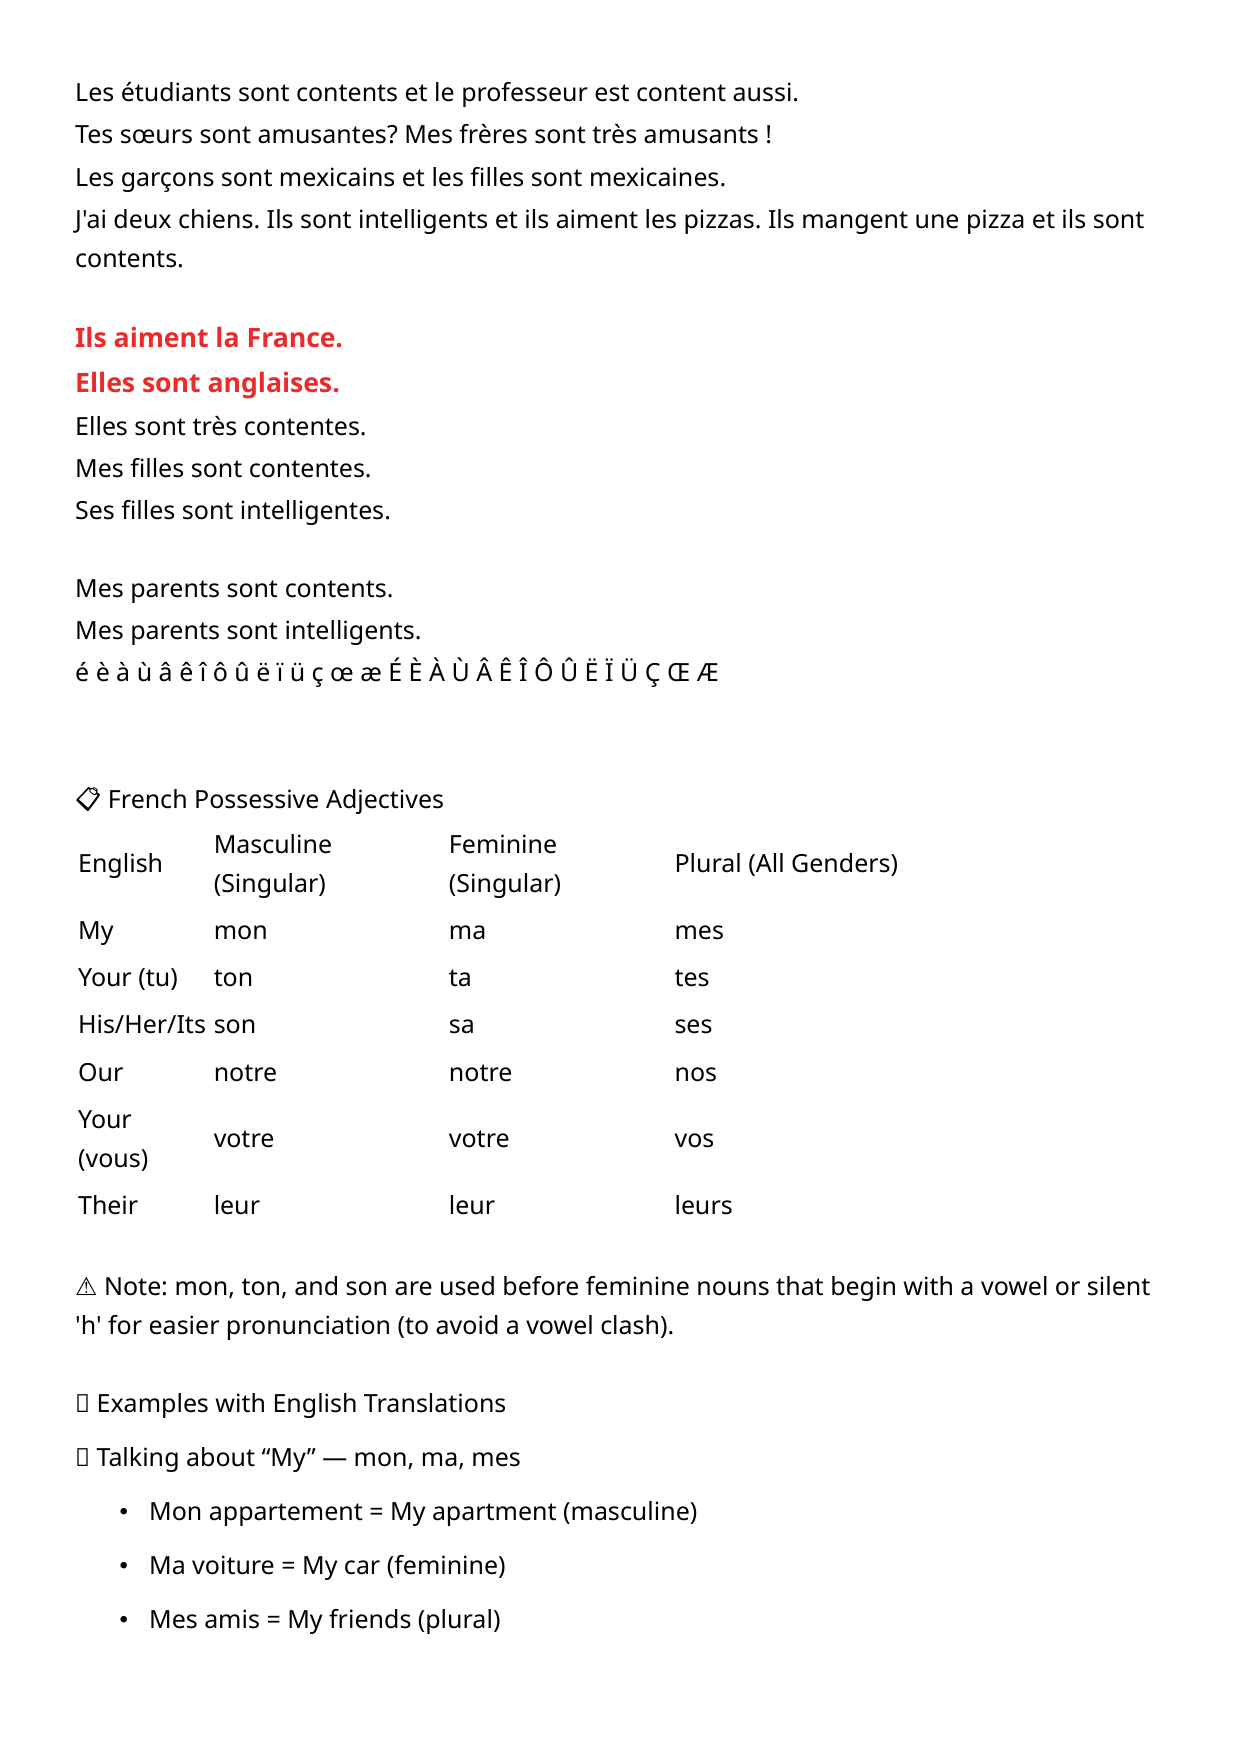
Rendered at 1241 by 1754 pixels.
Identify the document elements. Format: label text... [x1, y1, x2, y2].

table_cell His/Her/Its [75, 1004, 211, 1051]
text Mes parents sont contents. [75, 571, 1165, 605]
text 👤 Talking about “My” — mon, ma, mes [75, 1440, 1165, 1474]
list Ma voiture = My car (feminine) [119, 1548, 1165, 1582]
text Elles sont anglaises. [75, 363, 1165, 400]
text Elles sont très contentes. [75, 408, 1165, 442]
table_header Masculine (Singular) [211, 824, 446, 910]
text Mes filles sont contentes. [75, 450, 1165, 484]
table_cell son [211, 1004, 446, 1051]
text Mes parents sont intelligents. [75, 613, 1165, 647]
table_cell ma [446, 910, 671, 957]
table_cell ta [446, 957, 671, 1004]
table_cell ses [671, 1004, 905, 1051]
table_cell ton [211, 957, 446, 1004]
text Les garçons sont mexicains et les filles sont mexicaines. [75, 159, 1165, 193]
table_cell votre [211, 1099, 446, 1185]
table_header English [75, 824, 211, 910]
table_header Plural (All Genders) [671, 824, 905, 910]
table_cell nos [671, 1051, 905, 1098]
text ⚠️ Note: mon, ton, and son are used before feminine nouns that begin with a vowel or silent 'h' for easier pronunciation (to avoid a vowel clash). [75, 1268, 1165, 1341]
text Ses filles sont intelligentes. [75, 492, 1165, 527]
table_cell sa [446, 1004, 671, 1051]
table_cell leur [211, 1185, 446, 1232]
table_cell leur [446, 1185, 671, 1232]
table_cell Your (tu) [75, 957, 211, 1004]
text 🧾 Examples with English Translations [75, 1386, 1165, 1419]
text Ils aiment la France. [75, 319, 1165, 355]
table_cell mes [671, 910, 905, 957]
table_cell notre [211, 1051, 446, 1098]
text é è à ù â ê î ô û ë ï ü ç œ æ É È À Ù Â Ê Î Ô Û Ë Ï Ü Ç Œ Æ [75, 655, 1165, 689]
text 📋 French Possessive Adjectives [75, 781, 1165, 815]
table_cell Our [75, 1051, 211, 1098]
table_header Feminine (Singular) [446, 824, 671, 910]
text Tes sœurs sont amusantes? Mes frères sont très amusants ! [75, 117, 1165, 151]
table_cell leurs [671, 1185, 905, 1232]
table_cell My [75, 910, 211, 957]
text J'ai deux chiens. Ils sont intelligents et ils aiment les pizzas. Ils mangent une pizza et ils sont contents. [75, 202, 1165, 275]
text Les étudiants sont contents et le professeur est content aussi. [75, 75, 1165, 109]
list Mon appartement = My apartment (masculine) [119, 1494, 1165, 1528]
table_cell votre [446, 1099, 671, 1185]
table_cell Your (vous) [75, 1099, 211, 1185]
table_cell mon [211, 910, 446, 957]
table_cell tes [671, 957, 905, 1004]
table_cell Their [75, 1185, 211, 1232]
list Mes amis = My friends (plural) [119, 1602, 1165, 1636]
table_cell vos [671, 1099, 905, 1185]
table_cell notre [446, 1051, 671, 1098]
